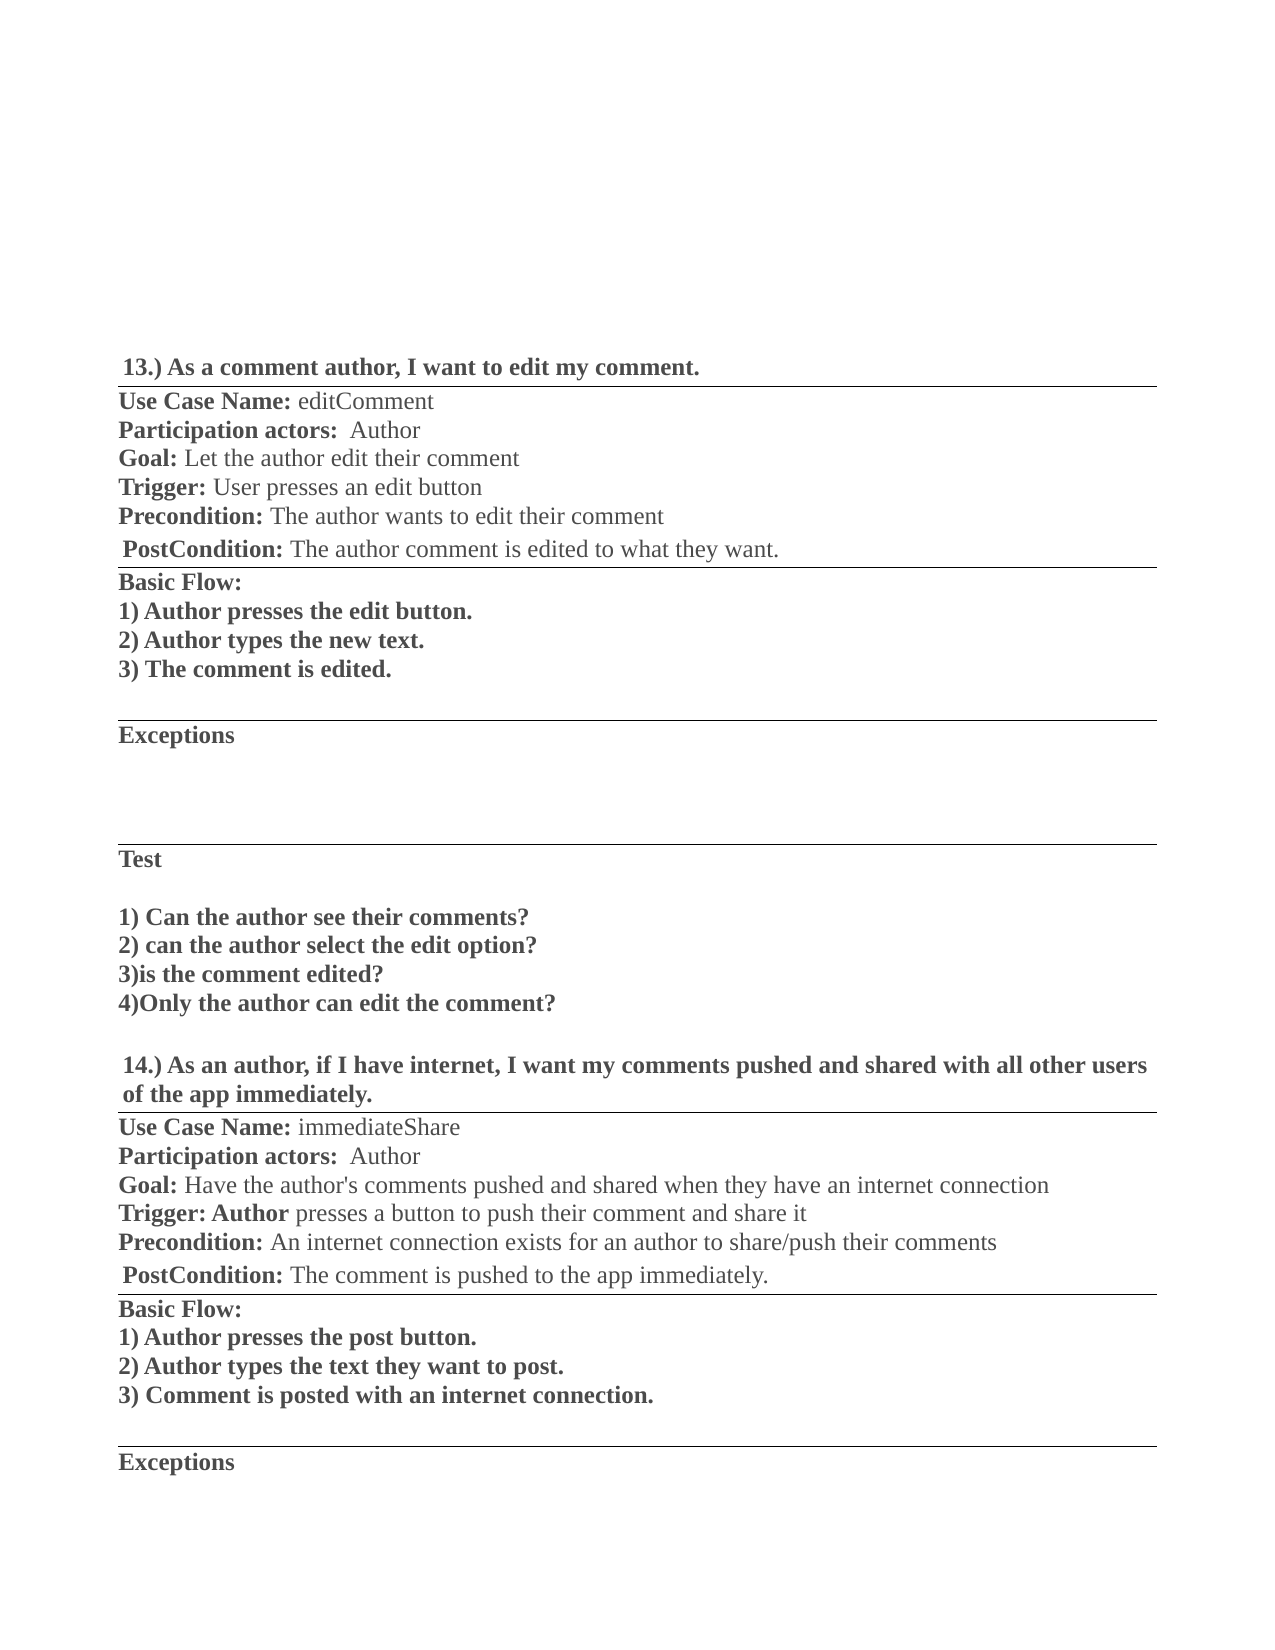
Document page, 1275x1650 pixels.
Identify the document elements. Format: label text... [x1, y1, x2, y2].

text 3)is the comment edited? [118, 959, 1157, 988]
text PostCondition: The author comment is edited to what they want. [118, 530, 1157, 567]
text Use Case Name: immediateShare [118, 1113, 1157, 1141]
text Goal: Let the author edit their comment [118, 443, 1157, 472]
text 14.) As an author, if I have internet, I want my comments pushed and shared with all other users of the app immediately. [118, 1046, 1157, 1112]
text Goal: Have the author's comments pushed and shared when they have an internet connection [118, 1170, 1157, 1198]
text 3) Comment is posted with an internet connection. [118, 1380, 1157, 1409]
text Exceptions [118, 1447, 1157, 1475]
text 2) Author types the text they want to post. [118, 1351, 1157, 1380]
text 3) The comment is edited. [118, 654, 1157, 682]
text Test [118, 845, 1157, 873]
text Participation actors: Author [118, 1141, 1157, 1170]
text 13.) As a comment author, I want to edit my comment. [118, 348, 1157, 386]
text 2) can the author select the edit option? [118, 931, 1157, 959]
text 1) Can the author see their comments? [118, 902, 1157, 931]
text Precondition: An internet connection exists for an author to share/push their comments [118, 1227, 1157, 1256]
text Exceptions [118, 721, 1157, 749]
text PostCondition: The comment is pushed to the app immediately. [118, 1256, 1157, 1294]
text Trigger: User presses an edit button [118, 472, 1157, 501]
text Participation actors: Author [118, 415, 1157, 443]
text Precondition: The author wants to edit their comment [118, 501, 1157, 530]
text 1) Author presses the post button. [118, 1322, 1157, 1351]
text 1) Author presses the edit button. [118, 596, 1157, 625]
text Basic Flow: [118, 1295, 1157, 1322]
text Use Case Name: editComment [118, 387, 1157, 415]
text 2) Author types the new text. [118, 625, 1157, 654]
text Basic Flow: [118, 568, 1157, 596]
text 4)Only the author can edit the comment? [118, 988, 1157, 1017]
text Trigger: Author presses a button to push their comment and share it [118, 1198, 1157, 1227]
